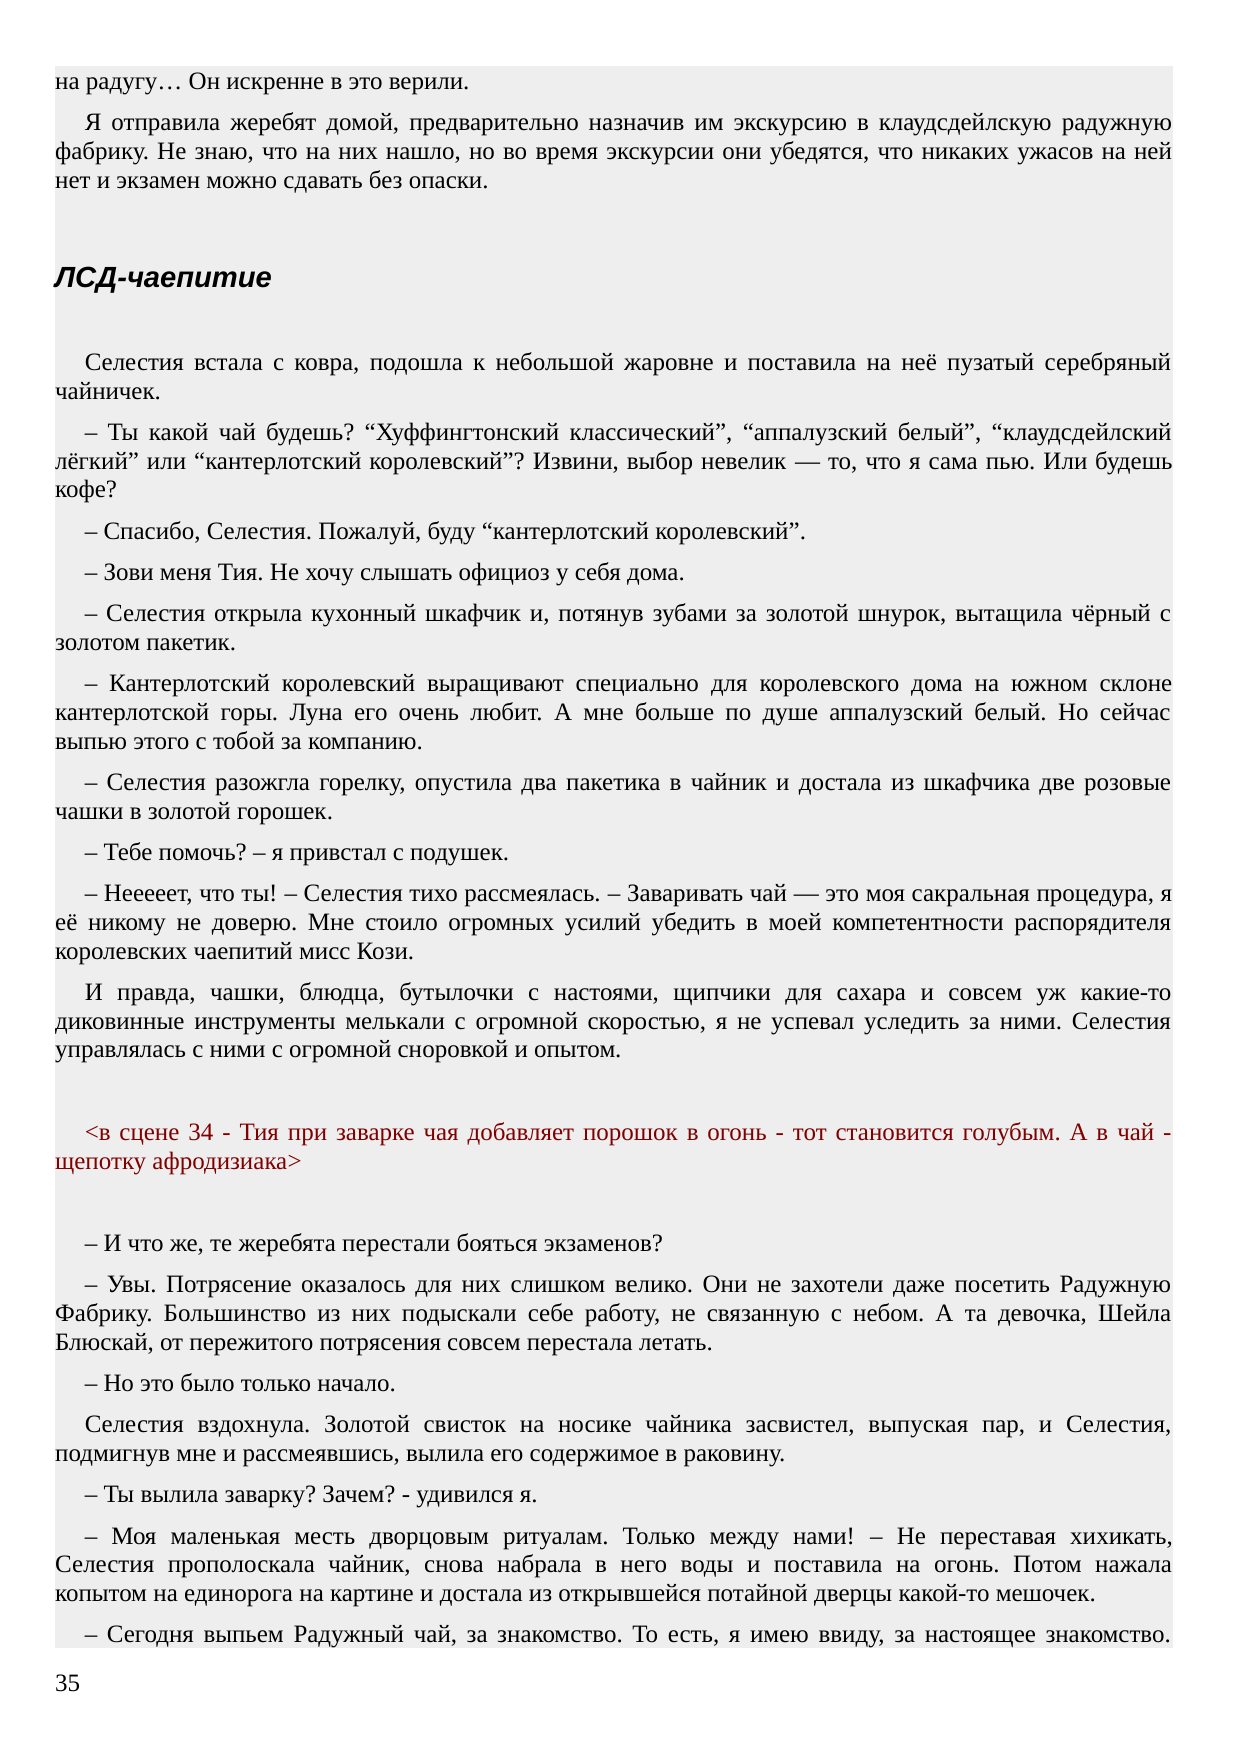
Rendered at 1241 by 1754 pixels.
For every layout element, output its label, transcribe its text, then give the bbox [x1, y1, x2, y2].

text Селестия встала с ковра, подошла к небольшой жаровне и поставила на неё пузатый серебряный чайничек. [55, 347, 1173, 404]
text – Моя маленькая месть дворцовым ритуалам. Только между нами! – Не переставая хихикать, Селестия прополоскала чайник, снова набрала в него воды и поставила на огонь. Потом нажала копытом на единорога на картине и достала из открывшейся потайной дверцы какой-то мешочек. [55, 1521, 1173, 1607]
text – Кантерлотский королевский выращивают специально для королевского дома на южном склоне кантерлотской горы. Луна его очень любит. А мне больше по душе аппалузский белый. Но сейчас выпью этого с тобой за компанию. [55, 668, 1173, 754]
text – Ты какой чай будешь? “Хуффингтонский классический”, “аппалузский белый”, “клаудсдейлский лёгкий” или “кантерлотский королевский”? Извини, выбор невелик — то, что я сама пью. Или будешь кофе? [55, 417, 1173, 503]
text <в сцене 34 - Тия при заварке чая добавляет порошок в огонь - тот становится голубым. А в чай - щепотку афродизиака> [55, 1117, 1173, 1174]
text – Сегодня выпьем Радужный чай, за знакомство. То есть, я имею ввиду, за настоящее знакомство. [55, 1619, 1173, 1648]
text Я отправила жеребят домой, предварительно назначив им экскурсию в клаудсдейлскую радужную фабрику. Не знаю, что на них нашло, но во время экскурсии они убедятся, что никаких ужасов на ней нет и экзамен можно сдавать без опаски. [55, 107, 1173, 193]
text Селестия вздохнула. Золотой свисток на носике чайника засвистел, выпуская пар, и Селестия, подмигнув мне и рассмеявшись, вылила его содержимое в раковину. [55, 1409, 1173, 1467]
text на радугу… Он искренне в это верили. [55, 66, 1173, 95]
text – И что же, те жеребята перестали бояться экзаменов? [55, 1228, 1173, 1257]
text – Увы. Потрясение оказалось для них слишком велико. Они не захотели даже посетить Радужную Фабрику. Большинство из них подыскали себе работу, не связанную с небом. А та девочка, Шейла Блюскай, от пережитого потрясения совсем перестала летать. [55, 1269, 1173, 1356]
text – Тебе помочь? – я привстал с подушек. [55, 837, 1173, 866]
text – Ты вылила заварку? Зачем? - удивился я. [55, 1479, 1173, 1508]
text – Селестия открыла кухонный шкафчик и, потянув зубами за золотой шнурок, вытащила чёрный с золотом пакетик. [55, 598, 1173, 656]
text И правда, чашки, блюдца, бутылочки с настоями, щипчики для сахара и совсем уж какие-то диковинные инструменты мелькали с огромной скоростью, я не успевал уследить за ними. Селестия управлялась с ними с огромной сноровкой и опытом. [55, 977, 1173, 1063]
subtitle ЛСД-чаепитие [55, 260, 1173, 293]
text – Спасибо, Селестия. Пожалуй, буду “кантерлотский королевский”. [55, 516, 1173, 544]
text – Но это было только начало. [55, 1368, 1173, 1397]
text – Зови меня Тия. Не хочу слышать официоз у себя дома. [55, 557, 1173, 586]
text – Нееееет, что ты! – Селестия тихо рассмеялась. – Заваривать чай — это моя сакральная процедура, я её никому не доверю. Мне стоило огромных усилий убедить в моей компетентности распорядителя королевских чаепитий мисс Кози. [55, 878, 1173, 964]
text – Селестия разожгла горелку, опустила два пакетика в чайник и достала из шкафчика две розовые чашки в золотой горошек. [55, 767, 1173, 824]
